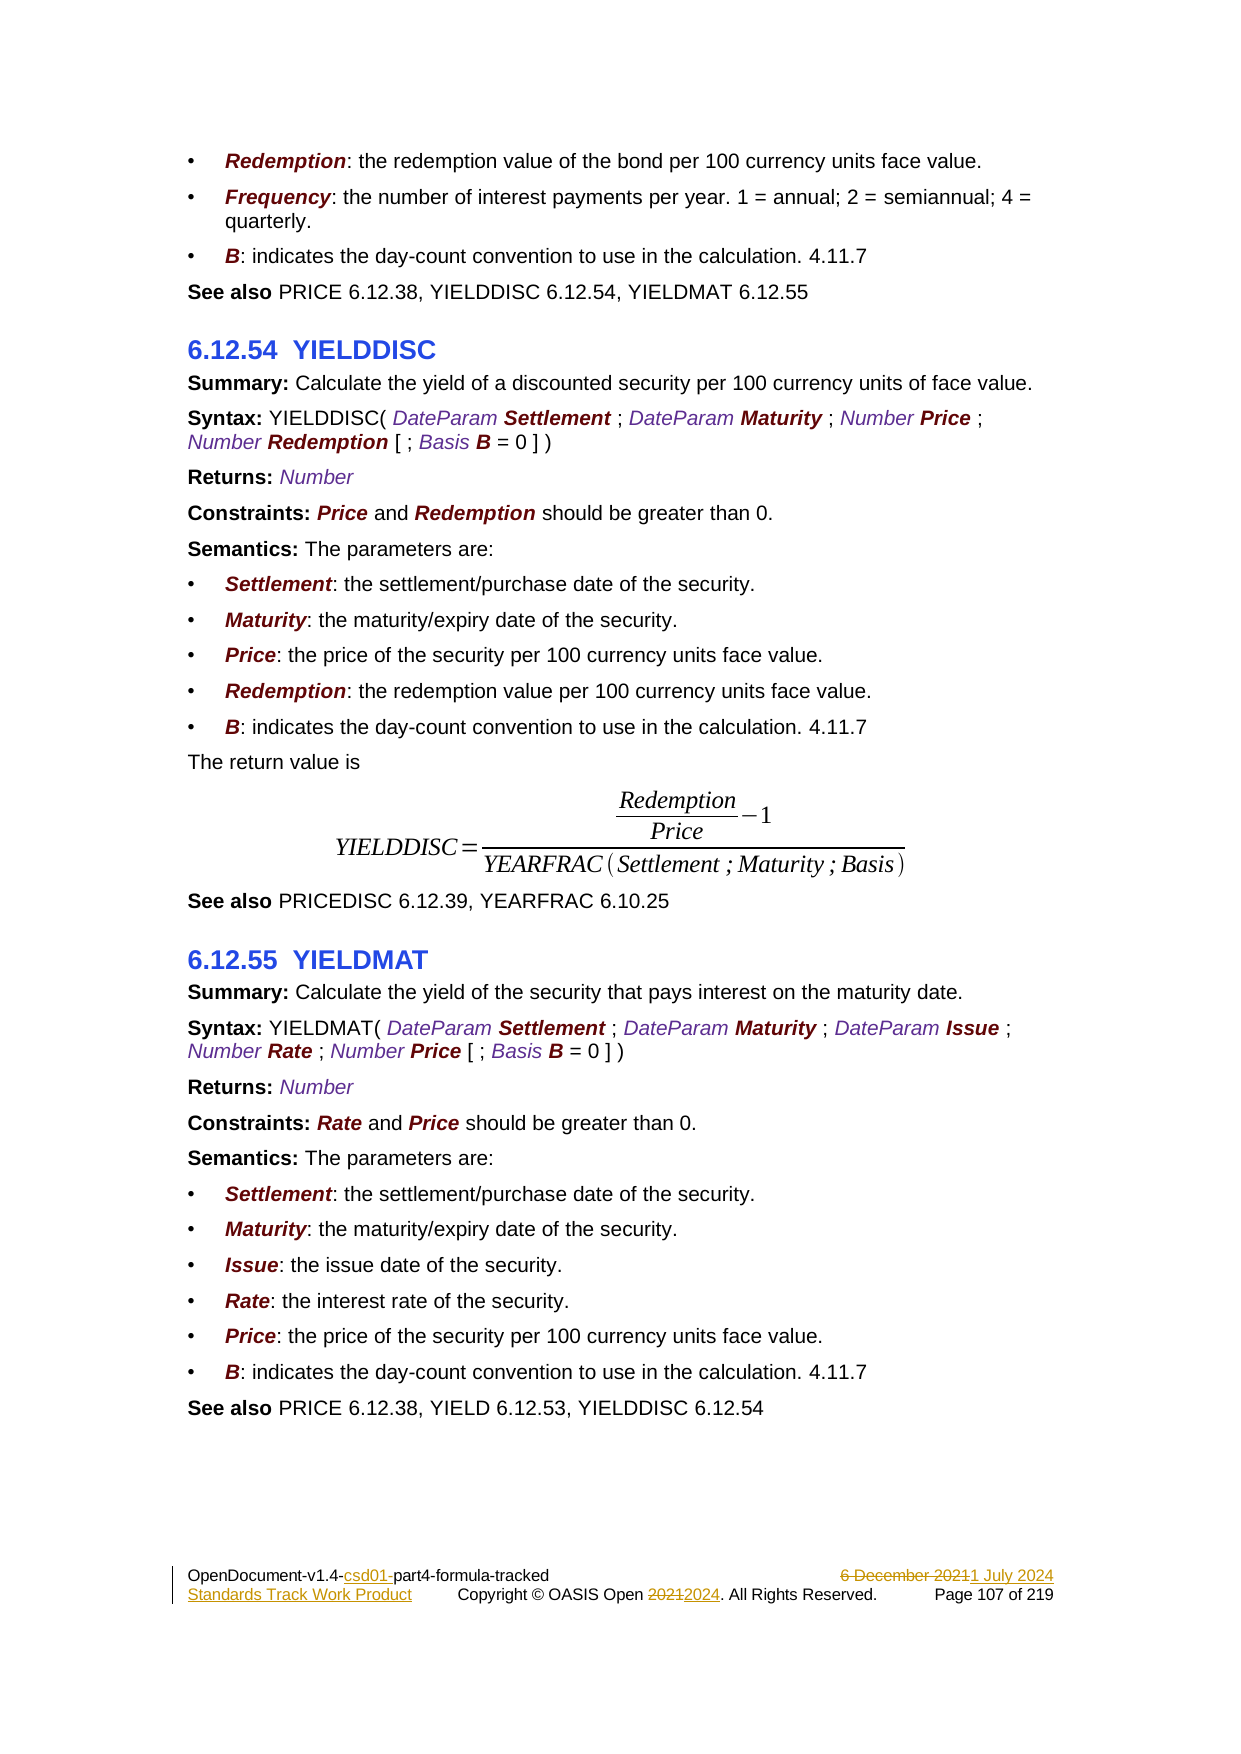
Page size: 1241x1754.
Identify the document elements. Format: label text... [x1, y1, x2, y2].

text Returns: Number [187, 466, 1053, 489]
list B: indicates the day-count convention to use in the calculation. 4.11.7 [187, 1360, 1053, 1384]
text Syntax: YIELDMAT( DateParam Settlement ; DateParam Maturity ; DateParam Issue ; Number Rate ; Number Price [ ; Basis B = 0 ] ) [187, 1016, 1053, 1063]
text Semantics: The parameters are: [187, 1147, 1053, 1170]
list Frequency: the number of interest payments per year. 1 = annual; 2 = semiannual; 4 = quarterly. [187, 186, 1053, 233]
text Constraints: Price and Redemption should be greater than 0. [187, 501, 1053, 525]
list Rate: the interest rate of the security. [187, 1289, 1053, 1313]
text Summary: Calculate the yield of a discounted security per 100 currency units of face value. [187, 371, 1053, 394]
text See also PRICE 6.12.38, YIELDDISC 6.12.54, YIELDMAT 6.12.55 [187, 280, 1053, 304]
list Settlement: the settlement/purchase date of the security. [187, 1182, 1053, 1206]
list Maturity: the maturity/expiry date of the security. [187, 608, 1053, 632]
list B: indicates the day-count convention to use in the calculation. 4.11.7 [187, 245, 1053, 268]
text Constraints: Rate and Price should be greater than 0. [187, 1111, 1053, 1134]
list Redemption: the redemption value per 100 currency units face value. [187, 679, 1053, 703]
list Redemption: the redemption value of the bond per 100 currency units face value. [187, 150, 1053, 173]
list Issue: the issue date of the security. [187, 1253, 1053, 1277]
list Maturity: the maturity/expiry date of the security. [187, 1218, 1053, 1241]
list B: indicates the day-count convention to use in the calculation. 4.11.7 [187, 715, 1053, 739]
subtitle YIELDMAT [187, 944, 1053, 974]
subtitle YIELDDISC [187, 335, 1053, 365]
text Semantics: The parameters are: [187, 537, 1053, 561]
text Syntax: YIELDDISC( DateParam Settlement ; DateParam Maturity ; Number Price ; Number Redemption [ ; Basis B = 0 ] ) [187, 407, 1053, 454]
text See also PRICEDISC 6.12.39, YEARFRAC 6.10.25 [187, 890, 1053, 913]
text See also PRICE 6.12.38, YIELD 6.12.53, YIELDDISC 6.12.54 [187, 1396, 1053, 1419]
text The return value is [187, 751, 1053, 774]
list Price: the price of the security per 100 currency units face value. [187, 1325, 1053, 1348]
list Settlement: the settlement/purchase date of the security. [187, 573, 1053, 596]
text Returns: Number [187, 1075, 1053, 1099]
list Price: the price of the security per 100 currency units face value. [187, 644, 1053, 667]
text Summary: Calculate the yield of the security that pays interest on the maturity date. [187, 981, 1053, 1004]
